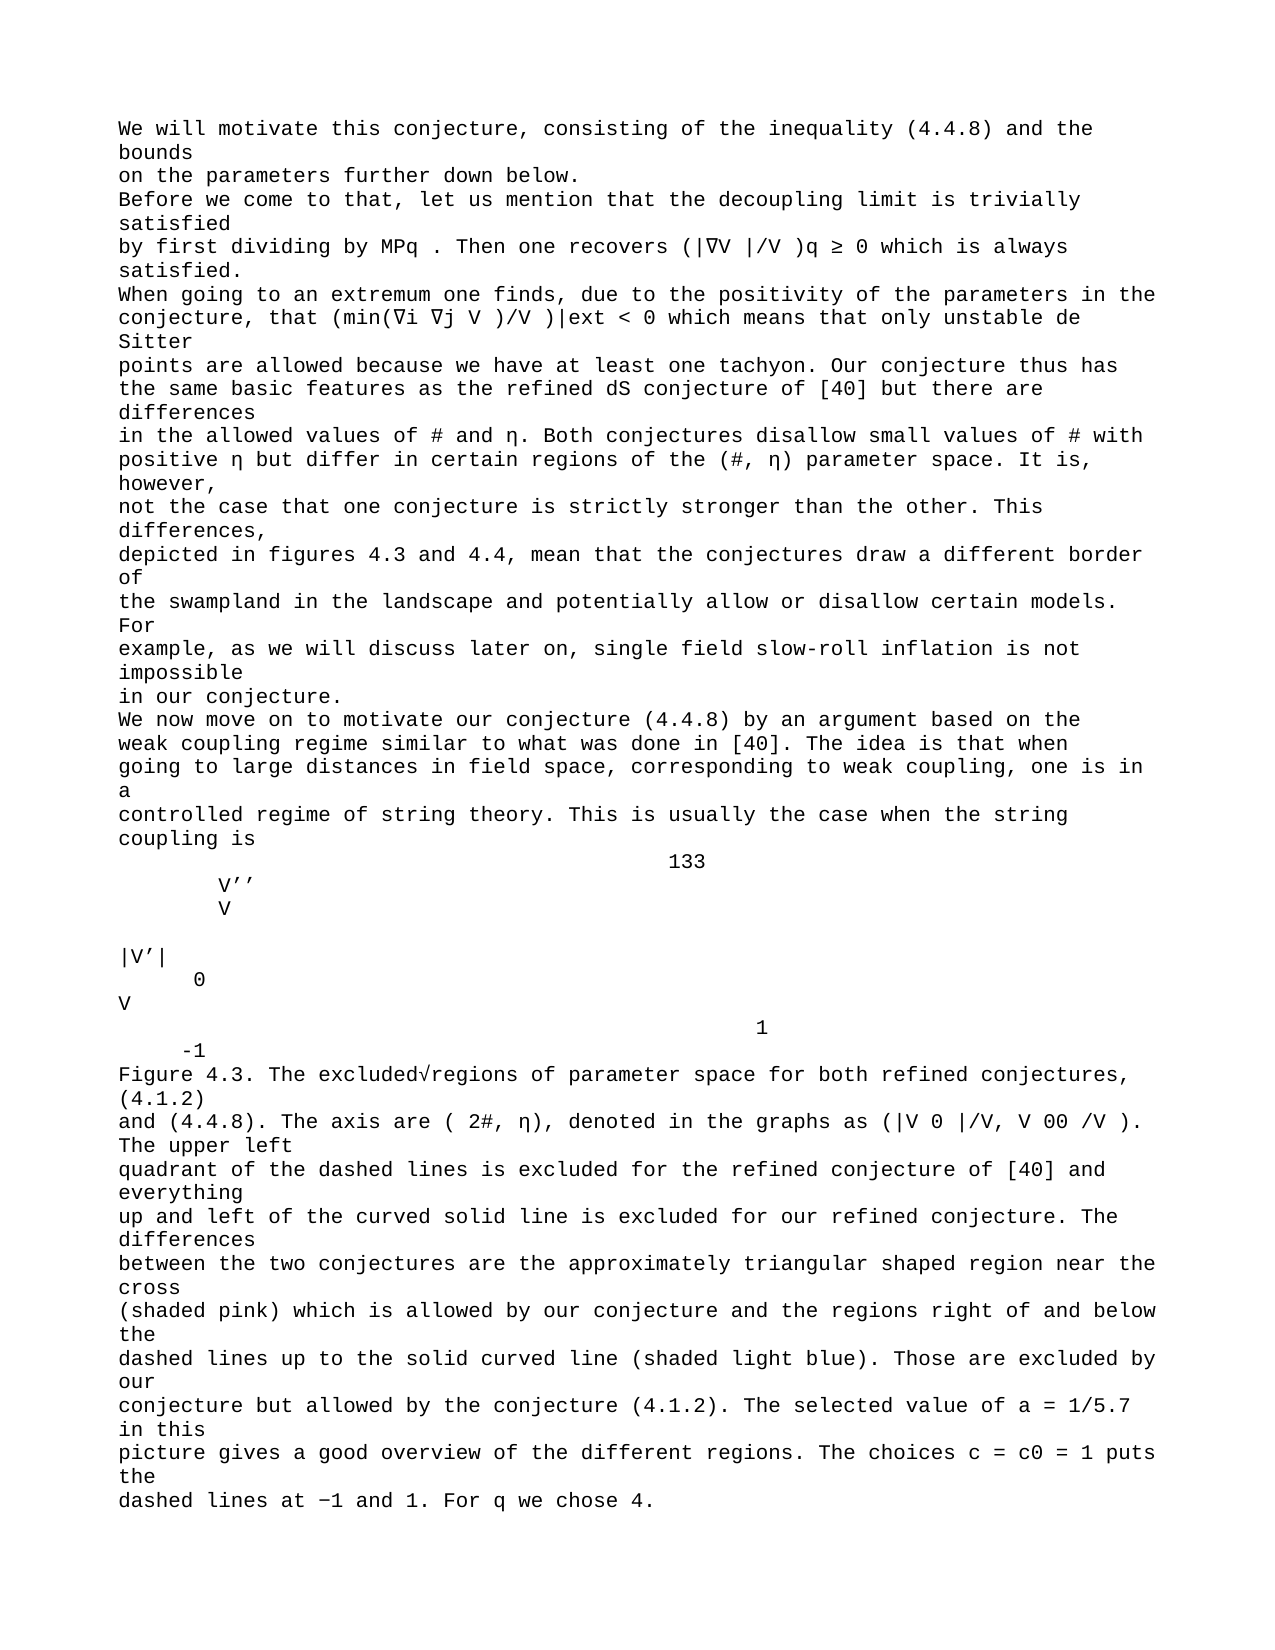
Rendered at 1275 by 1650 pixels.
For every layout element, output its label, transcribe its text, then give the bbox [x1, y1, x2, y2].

text picture gives a good overview of the different regions. The choices c = c0 = 1 puts the [118, 1442, 1157, 1489]
text on the parameters further down below. [118, 165, 1157, 189]
text 1 [118, 1017, 1157, 1040]
text V [118, 898, 1157, 922]
text conjecture but allowed by the conjecture (4.1.2). The selected value of a = 1/5.7 in this [118, 1395, 1157, 1442]
text 0 V [118, 969, 1157, 1017]
text positive η but differ in certain regions of the (#, η) parameter space. It is, however, [118, 449, 1157, 496]
text depicted in figures 4.3 and 4.4, mean that the conjectures draw a different border of [118, 544, 1157, 591]
text (shaded pink) which is allowed by our conjecture and the regions right of and below the [118, 1300, 1157, 1348]
text controlled regime of string theory. This is usually the case when the string coupling is [118, 804, 1157, 851]
text V’’ [118, 875, 1157, 898]
text quadrant of the dashed lines is excluded for the refined conjecture of [40] and everything [118, 1158, 1157, 1206]
text conjecture, that (min(∇i ∇j V )/V )|ext < 0 which means that only unstable de Sitter [118, 307, 1157, 354]
text When going to an extremum one finds, due to the positivity of the parameters in the [118, 284, 1157, 307]
text by first dividing by MPq . Then one recovers (|∇V |/V )q ≥ 0 which is always satisfied. [118, 236, 1157, 284]
text the swampland in the landscape and potentially allow or disallow certain models. For [118, 591, 1157, 638]
text weak coupling regime similar to what was done in [40]. The idea is that when [118, 733, 1157, 757]
text -1 [118, 1040, 1157, 1064]
text We will motivate this conjecture, consisting of the inequality (4.4.8) and the bounds [118, 118, 1157, 165]
text up and left of the curved solid line is excluded for our refined conjecture. The differences [118, 1206, 1157, 1253]
text dashed lines at −1 and 1. For q we chose 4. [118, 1489, 1157, 1513]
text dashed lines up to the solid curved line (shaded light blue). Those are excluded by our [118, 1348, 1157, 1395]
text in the allowed values of # and η. Both conjectures disallow small values of # with [118, 426, 1157, 449]
text not the case that one conjecture is strictly stronger than the other. This differences, [118, 496, 1157, 544]
text Figure 4.3. The excluded√regions of parameter space for both refined conjectures, (4.1.2) [118, 1064, 1157, 1111]
text Before we come to that, let us mention that the decoupling limit is trivially satisfied [118, 189, 1157, 236]
text |V’| [118, 922, 1157, 969]
text in our conjecture. [118, 686, 1157, 709]
text example, as we will discuss later on, single field slow-roll inflation is not impossible [118, 638, 1157, 686]
text 133 [118, 851, 1157, 875]
text We now move on to motivate our conjecture (4.4.8) by an argument based on the [118, 709, 1157, 733]
text and (4.4.8). The axis are ( 2#, η), denoted in the graphs as (|V 0 |/V, V 00 /V ). The upper left [118, 1111, 1157, 1158]
text between the two conjectures are the approximately triangular shaped region near the cross [118, 1253, 1157, 1300]
text going to large distances in field space, corresponding to weak coupling, one is in a [118, 757, 1157, 804]
text points are allowed because we have at least one tachyon. Our conjecture thus has [118, 354, 1157, 378]
text the same basic features as the refined dS conjecture of [40] but there are differences [118, 378, 1157, 426]
